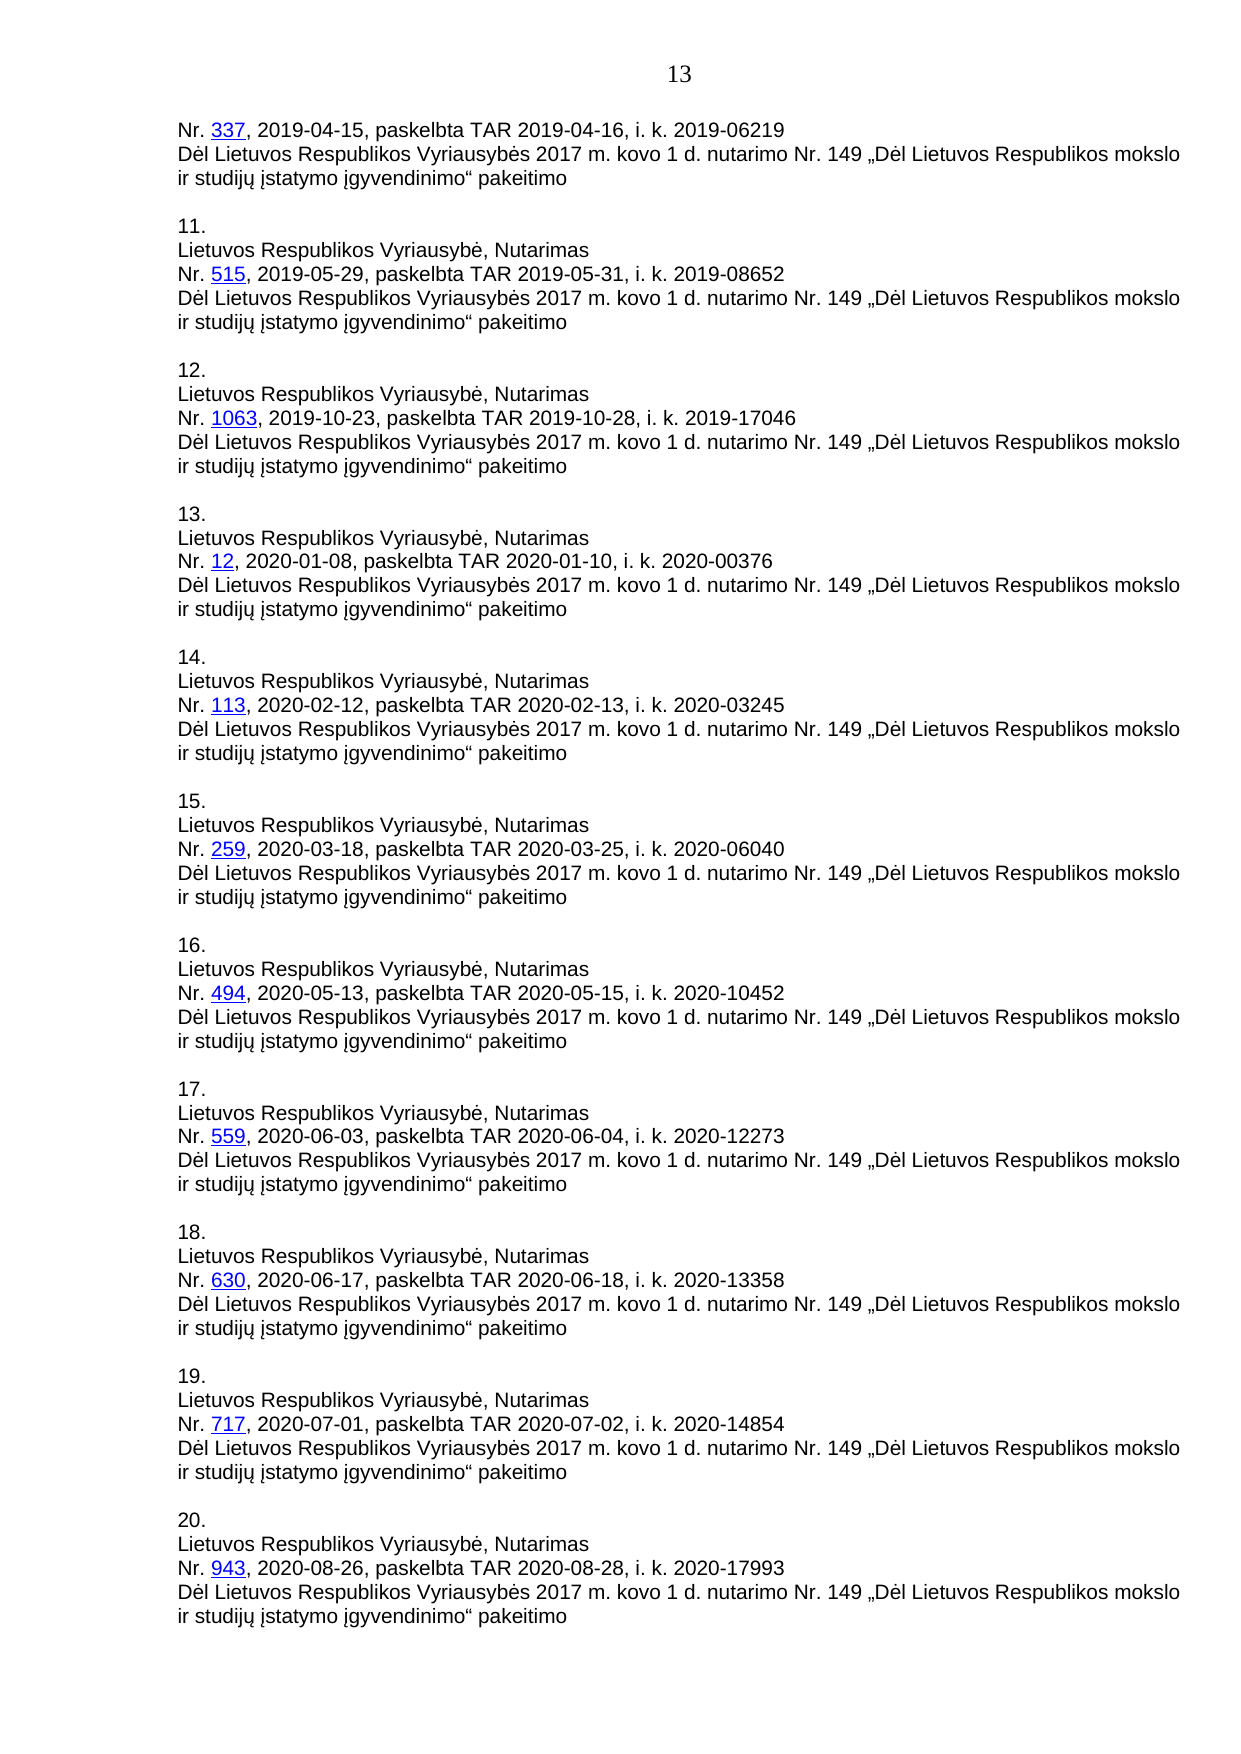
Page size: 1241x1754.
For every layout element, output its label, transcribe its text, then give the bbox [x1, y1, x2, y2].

text Dėl Lietuvos Respublikos Vyriausybės 2017 m. kovo 1 d. nutarimo Nr. 149 „Dėl Lietuvos Respublikos mokslo ir studijų įstatymo įgyvendinimo“ pakeitimo [177, 1148, 1181, 1196]
text 19. [177, 1364, 1181, 1388]
text Lietuvos Respublikos Vyriausybė, Nutarimas [177, 382, 1181, 406]
text Nr. 630, 2020-06-17, paskelbta TAR 2020-06-18, i. k. 2020-13358 [177, 1268, 1181, 1292]
text Dėl Lietuvos Respublikos Vyriausybės 2017 m. kovo 1 d. nutarimo Nr. 149 „Dėl Lietuvos Respublikos mokslo ir studijų įstatymo įgyvendinimo“ pakeitimo [177, 142, 1181, 190]
text Dėl Lietuvos Respublikos Vyriausybės 2017 m. kovo 1 d. nutarimo Nr. 149 „Dėl Lietuvos Respublikos mokslo ir studijų įstatymo įgyvendinimo“ pakeitimo [177, 1004, 1181, 1052]
text 12. [177, 358, 1181, 382]
text 20. [177, 1508, 1181, 1532]
text 11. [177, 214, 1181, 238]
text Lietuvos Respublikos Vyriausybė, Nutarimas [177, 1244, 1181, 1268]
text 13. [177, 501, 1181, 525]
text Nr. 515, 2019-05-29, paskelbta TAR 2019-05-31, i. k. 2019-08652 [177, 262, 1181, 286]
text Lietuvos Respublikos Vyriausybė, Nutarimas [177, 238, 1181, 262]
text 14. [177, 645, 1181, 669]
text Dėl Lietuvos Respublikos Vyriausybės 2017 m. kovo 1 d. nutarimo Nr. 149 „Dėl Lietuvos Respublikos mokslo ir studijų įstatymo įgyvendinimo“ pakeitimo [177, 861, 1181, 909]
text Dėl Lietuvos Respublikos Vyriausybės 2017 m. kovo 1 d. nutarimo Nr. 149 „Dėl Lietuvos Respublikos mokslo ir studijų įstatymo įgyvendinimo“ pakeitimo [177, 1436, 1181, 1484]
text Nr. 337, 2019-04-15, paskelbta TAR 2019-04-16, i. k. 2019-06219 [177, 118, 1181, 142]
text Nr. 559, 2020-06-03, paskelbta TAR 2020-06-04, i. k. 2020-12273 [177, 1124, 1181, 1148]
text Nr. 943, 2020-08-26, paskelbta TAR 2020-08-28, i. k. 2020-17993 [177, 1556, 1181, 1579]
text Lietuvos Respublikos Vyriausybė, Nutarimas [177, 525, 1181, 549]
text Lietuvos Respublikos Vyriausybė, Nutarimas [177, 1388, 1181, 1412]
text Dėl Lietuvos Respublikos Vyriausybės 2017 m. kovo 1 d. nutarimo Nr. 149 „Dėl Lietuvos Respublikos mokslo ir studijų įstatymo įgyvendinimo“ pakeitimo [177, 717, 1181, 765]
text Lietuvos Respublikos Vyriausybė, Nutarimas [177, 813, 1181, 837]
text Dėl Lietuvos Respublikos Vyriausybės 2017 m. kovo 1 d. nutarimo Nr. 149 „Dėl Lietuvos Respublikos mokslo ir studijų įstatymo įgyvendinimo“ pakeitimo [177, 429, 1181, 477]
text 16. [177, 933, 1181, 957]
text Dėl Lietuvos Respublikos Vyriausybės 2017 m. kovo 1 d. nutarimo Nr. 149 „Dėl Lietuvos Respublikos mokslo ir studijų įstatymo įgyvendinimo“ pakeitimo [177, 573, 1181, 621]
text Nr. 12, 2020-01-08, paskelbta TAR 2020-01-10, i. k. 2020-00376 [177, 549, 1181, 573]
text Dėl Lietuvos Respublikos Vyriausybės 2017 m. kovo 1 d. nutarimo Nr. 149 „Dėl Lietuvos Respublikos mokslo ir studijų įstatymo įgyvendinimo“ pakeitimo [177, 1579, 1181, 1627]
text Nr. 113, 2020-02-12, paskelbta TAR 2020-02-13, i. k. 2020-03245 [177, 693, 1181, 717]
text 18. [177, 1220, 1181, 1244]
text Nr. 717, 2020-07-01, paskelbta TAR 2020-07-02, i. k. 2020-14854 [177, 1412, 1181, 1436]
text Lietuvos Respublikos Vyriausybė, Nutarimas [177, 1532, 1181, 1556]
text Lietuvos Respublikos Vyriausybė, Nutarimas [177, 1100, 1181, 1124]
text Nr. 1063, 2019-10-23, paskelbta TAR 2019-10-28, i. k. 2019-17046 [177, 406, 1181, 429]
text 17. [177, 1076, 1181, 1100]
text Nr. 494, 2020-05-13, paskelbta TAR 2020-05-15, i. k. 2020-10452 [177, 981, 1181, 1004]
text Nr. 259, 2020-03-18, paskelbta TAR 2020-03-25, i. k. 2020-06040 [177, 837, 1181, 861]
text Dėl Lietuvos Respublikos Vyriausybės 2017 m. kovo 1 d. nutarimo Nr. 149 „Dėl Lietuvos Respublikos mokslo ir studijų įstatymo įgyvendinimo“ pakeitimo [177, 1292, 1181, 1340]
text Lietuvos Respublikos Vyriausybė, Nutarimas [177, 669, 1181, 693]
text Dėl Lietuvos Respublikos Vyriausybės 2017 m. kovo 1 d. nutarimo Nr. 149 „Dėl Lietuvos Respublikos mokslo ir studijų įstatymo įgyvendinimo“ pakeitimo [177, 286, 1181, 334]
text 15. [177, 789, 1181, 813]
text Lietuvos Respublikos Vyriausybė, Nutarimas [177, 957, 1181, 981]
